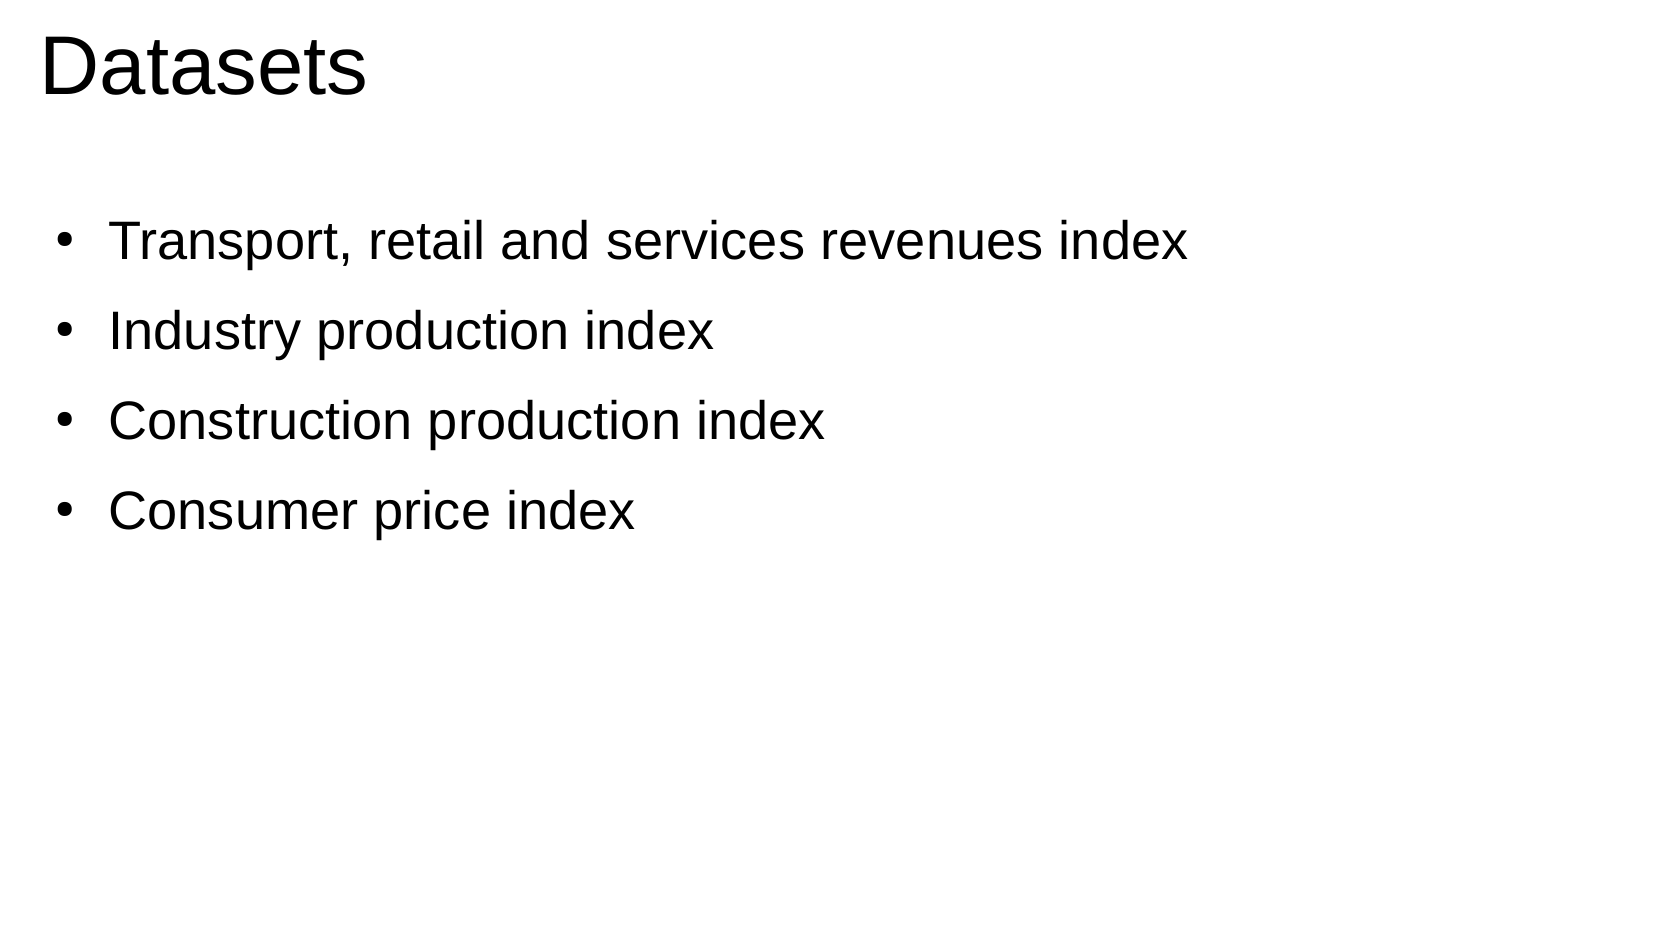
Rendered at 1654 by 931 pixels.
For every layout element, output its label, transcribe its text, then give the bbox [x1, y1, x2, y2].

title Datasets [37, 19, 371, 113]
list Transport, retail and services revenues index Industry production index Construction production index Consumer price index [37, 210, 1526, 751]
